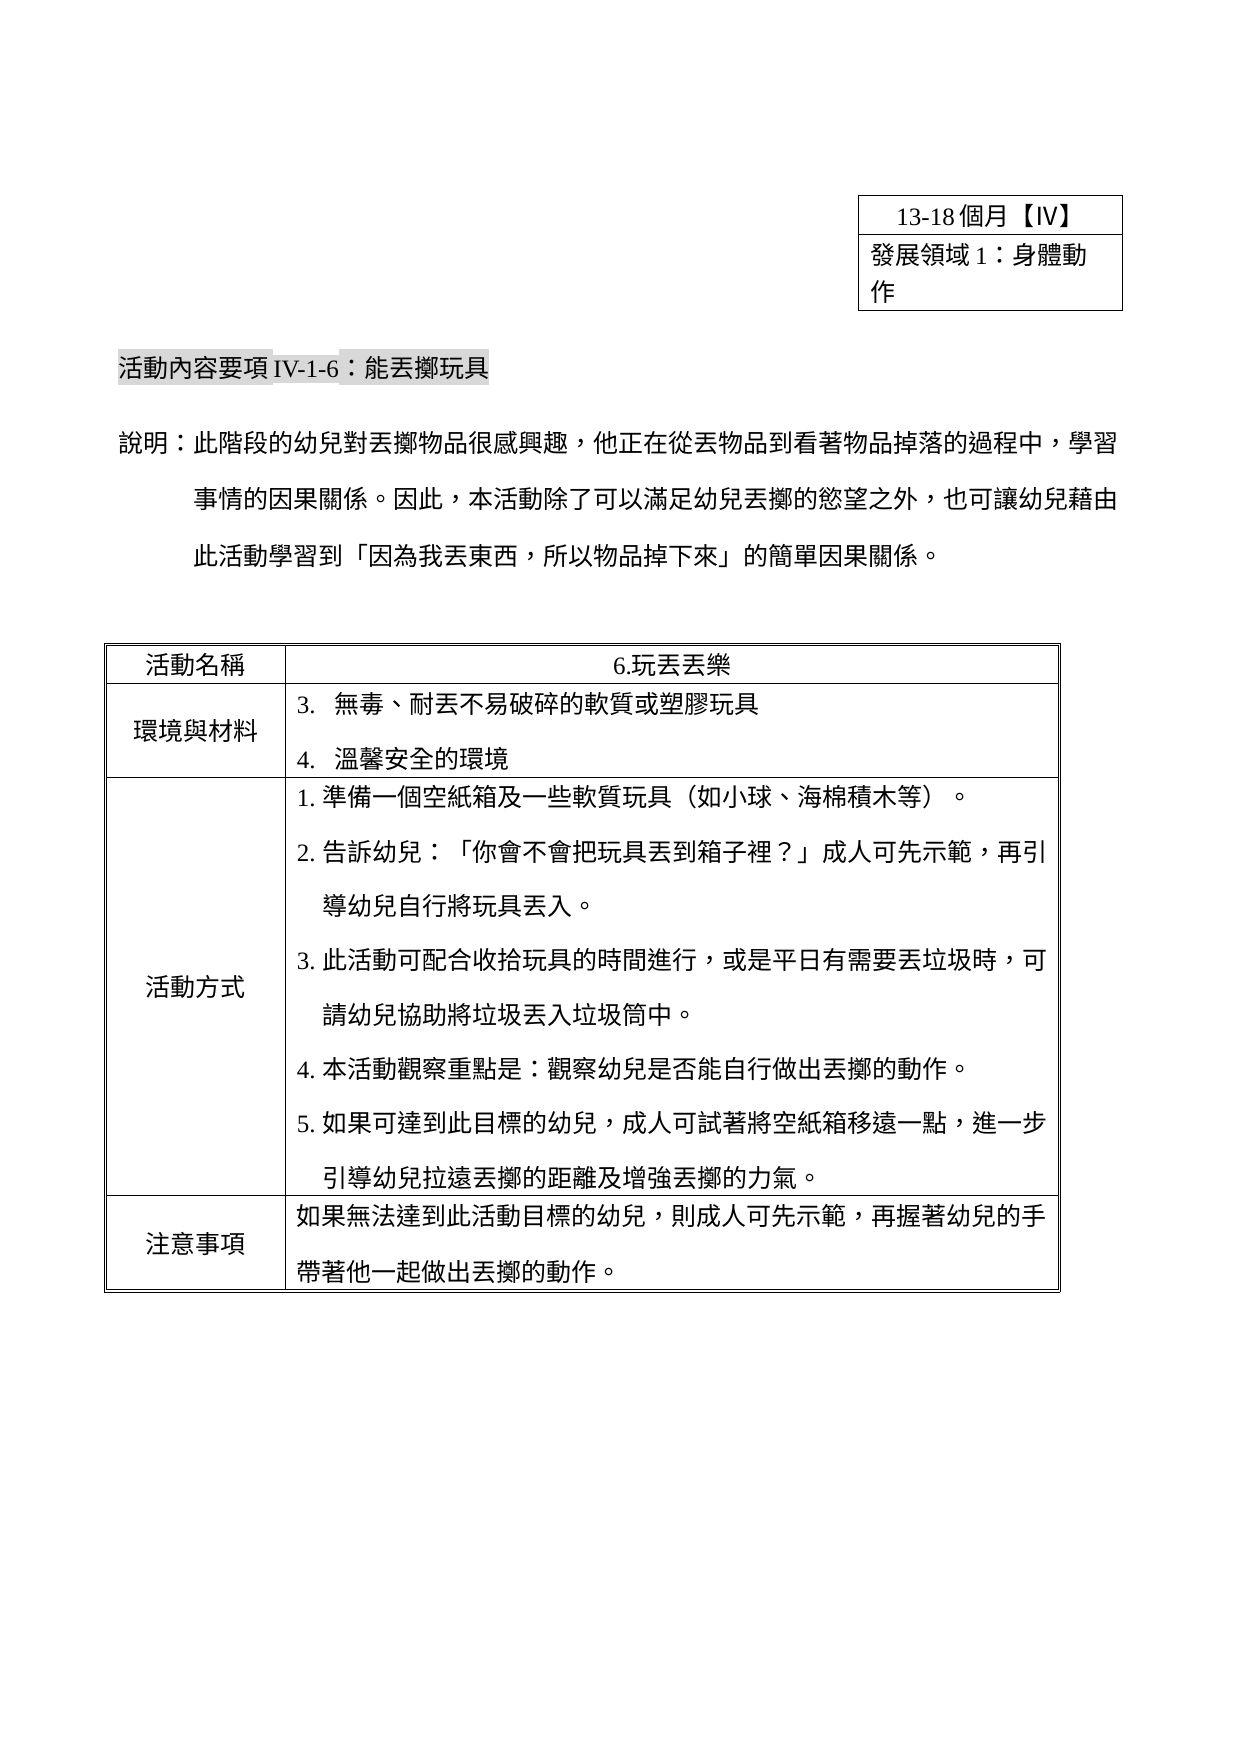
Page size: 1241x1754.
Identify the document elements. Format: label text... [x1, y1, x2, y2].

table_cell 注意事項 [107, 1196, 285, 1289]
table_cell 無毒、耐丟不易破碎的軟質或塑膠玩具 溫馨安全的環境 [286, 684, 1058, 777]
table_cell 環境與材料 [107, 684, 285, 777]
text 活動內容要項IV-1-6：能丟擲玩具 [118, 348, 1122, 386]
table_header 13-18個月【Ⅳ】 [859, 196, 1122, 233]
table_cell 如果無法達到此活動目標的幼兒，則成人可先示範，再握著幼兒的手帶著他一起做出丟擲的動作。 [286, 1196, 1058, 1289]
table_cell 活動方式 [107, 778, 285, 1194]
table_cell 準備一個空紙箱及一些軟質玩具（如小球、海棉積木等）。 告訴幼兒：「你會不會把玩具丟到箱子裡？」成人可先示範，再引導幼兒自行將玩具丟入。 此活動可配合收拾玩具的時間進行，或是平日有需要丟垃圾時，可請幼兒協助將垃圾丟入垃圾筒中。 本活動觀察重點是：觀察幼兒是否能自行做出丟擲的動作。 如果可達到此目標的幼兒，成人可試著將空紙箱移遠一點，進一步引導幼兒拉遠丟擲的距離及增強丟擲的力氣。 [286, 778, 1058, 1194]
table_header 活動名稱 [107, 646, 285, 682]
table_cell 發展領域1：身體動作 [859, 235, 1122, 309]
table_header 6.玩丟丟樂 [286, 646, 1058, 682]
text 說明：此階段的幼兒對丟擲物品很感興趣，他正在從丟物品到看著物品掉落的過程中，學習事情的因果關係。因此，本活動除了可以滿足幼兒丟擲的慾望之外，也可讓幼兒藉由此活動學習到「因為我丟東西，所以物品掉下來」的簡單因果關係。 [118, 423, 1122, 573]
